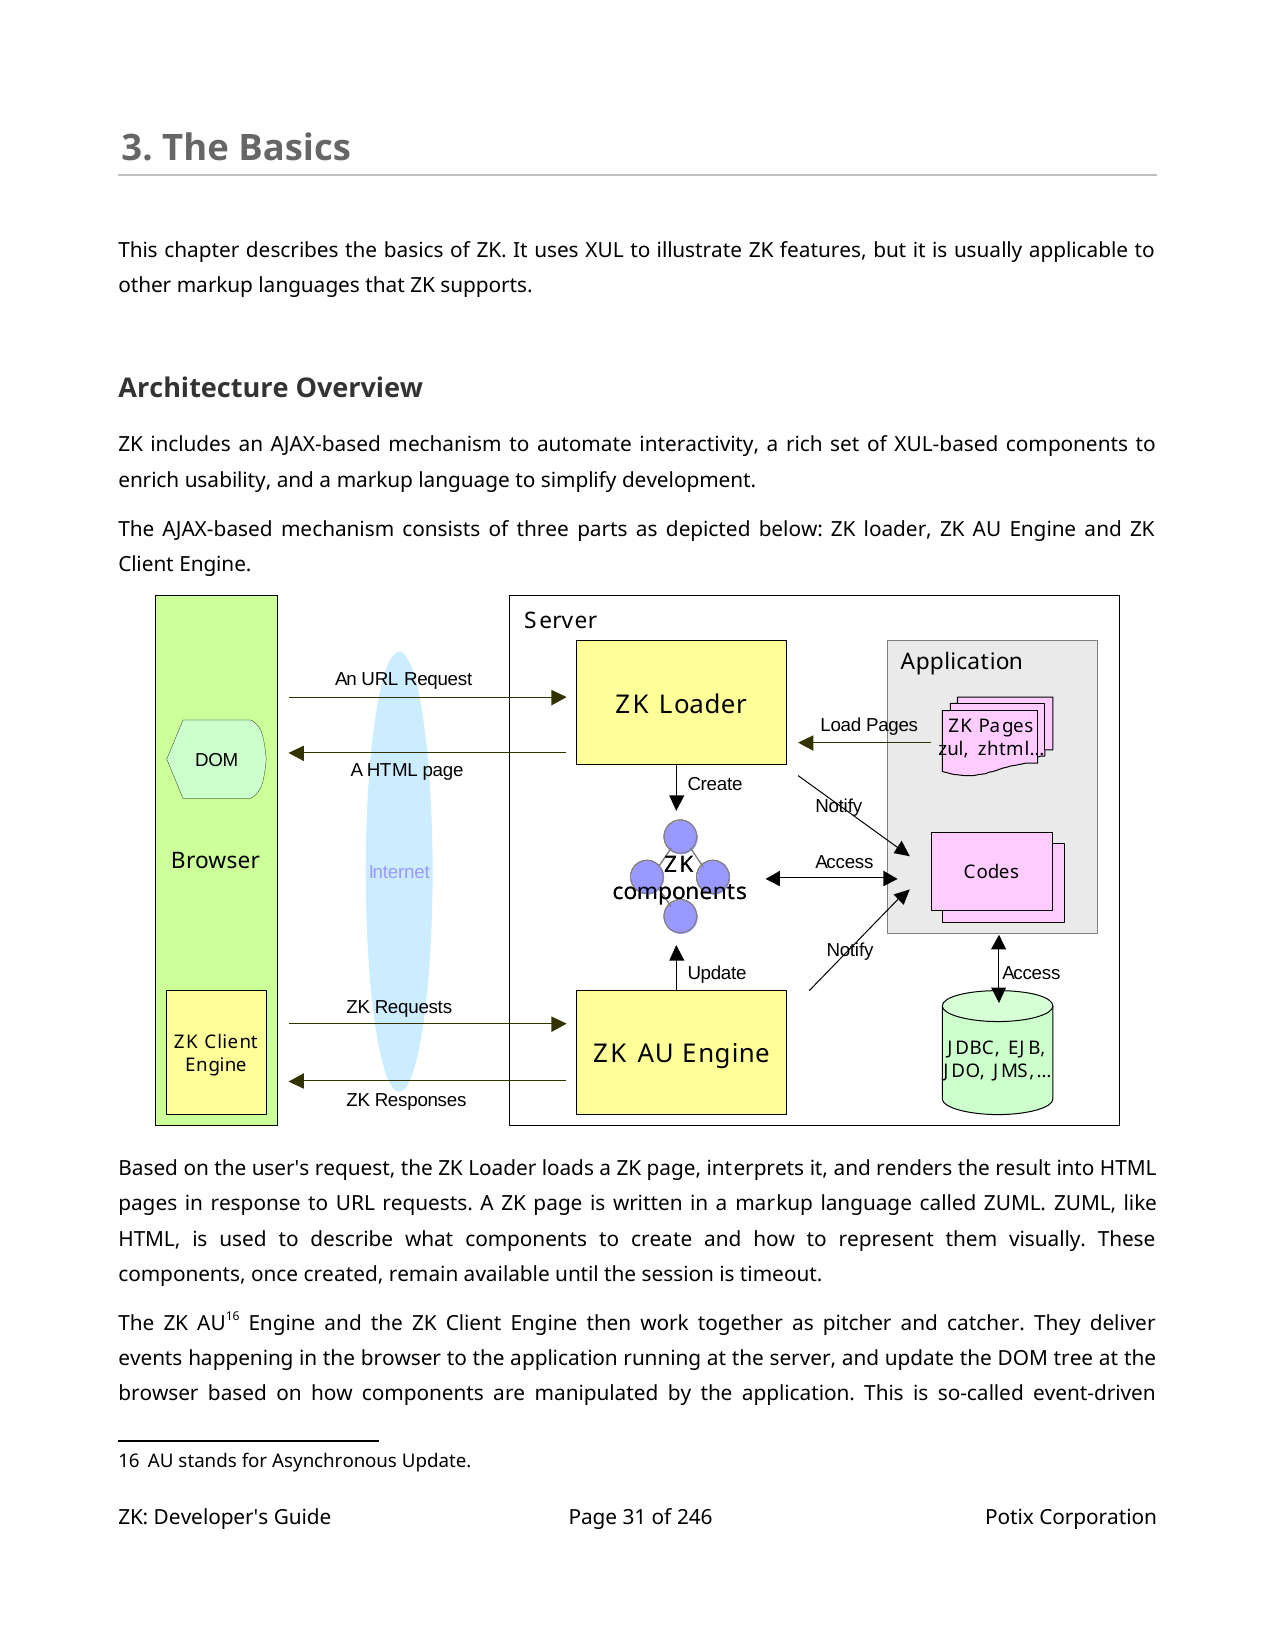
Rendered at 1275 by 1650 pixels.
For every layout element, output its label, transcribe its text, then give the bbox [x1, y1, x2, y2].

text This chapter describes the basics of ZK. It uses XUL to illustrate ZK features, but it is usually applicable to other markup languages that ZK supports. [118, 235, 1157, 298]
text Based on the user's request, the ZK Loader loads a ZK page, interprets it, and renders the result into HTML pages in response to URL requests. A ZK page is written in a markup language called ZUML. ZUML, like HTML, is used to describe what components to create and how to represent them visually. These components, once created, remain available until the session is timeout. [118, 598, 1157, 1287]
text The AJAX-based mechanism consists of three parts as depicted below: ZK loader, ZK AU Engine and ZK Client Engine. [118, 514, 1157, 577]
subtitle Architecture Overview [118, 369, 1157, 406]
text ZK includes an AJAX-based mechanism to automate interactivity, a rich set of XUL-based components to enrich usability, and a markup language to simplify development. [118, 429, 1157, 493]
text The ZK AU Engine and the ZK Client Engine then work together as pitcher and catcher. They deliver events happening in the browser to the application running at the server, and update the DOM tree at the browser based on how components are manipulated by the application. This is so-called event-driven [118, 1308, 1157, 1406]
subtitle 3. The Basics [118, 118, 1157, 174]
text AU stands for Asynchronous Update. [118, 1447, 1157, 1473]
